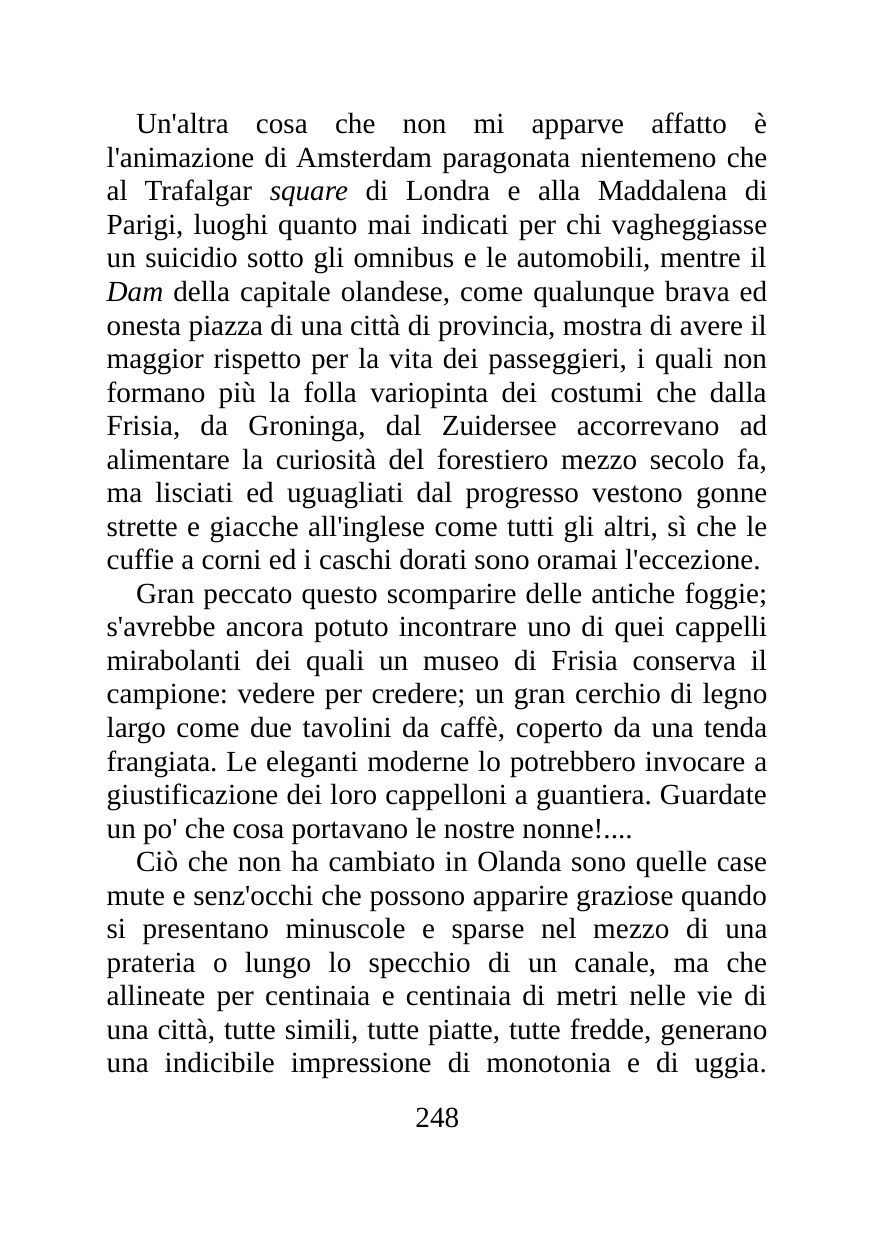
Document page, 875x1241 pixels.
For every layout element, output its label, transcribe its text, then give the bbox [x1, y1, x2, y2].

text Ciò che non ha cambiato in Olanda sono quelle case mute e senz'occhi che possono apparire graziose quando si presentano minuscole e sparse nel mezzo di una prateria o lungo lo specchio di un canale, ma che allineate per centinaia e centinaia di metri nelle vie di una città, tutte simili, tutte piatte, tutte fredde, generano una indicibile impressione di monotonia e di uggia. [106, 844, 768, 1079]
text Un'altra cosa che non mi apparve affatto è l'animazione di Amsterdam paragonata nientemeno che al Trafalgar square di Londra e alla Maddalena di Parigi, luoghi quanto mai indicati per chi vagheggiasse un suicidio sotto gli omnibus e le automobili, mentre il Dam della capitale olandese, come qualunque brava ed onesta piazza di una città di provincia, mostra di avere il maggior rispetto per la vita dei passeggieri, i quali non formano più la folla variopinta dei costumi che dalla Frisia, da Groninga, dal Zuidersee accorrevano ad alimentare la curiosità del forestiero mezzo secolo fa, ma lisciati ed uguagliati dal progresso vestono gonne strette e giacche all'inglese come tutti gli altri, sì che le cuffie a corni ed i caschi dorati sono oramai l'eccezione. [106, 106, 768, 576]
text Gran peccato questo scomparire delle antiche foggie; s'avrebbe ancora potuto incontrare uno di quei cappelli mirabolanti dei quali un museo di Frisia conserva il campione: vedere per credere; un gran cerchio di legno largo come due tavolini da caffè, coperto da una tenda frangiata. Le eleganti moderne lo potrebbero invocare a giustificazione dei loro cappelloni a guantiera. Guardate un po' che cosa portavano le nostre nonne!.... [106, 576, 768, 844]
